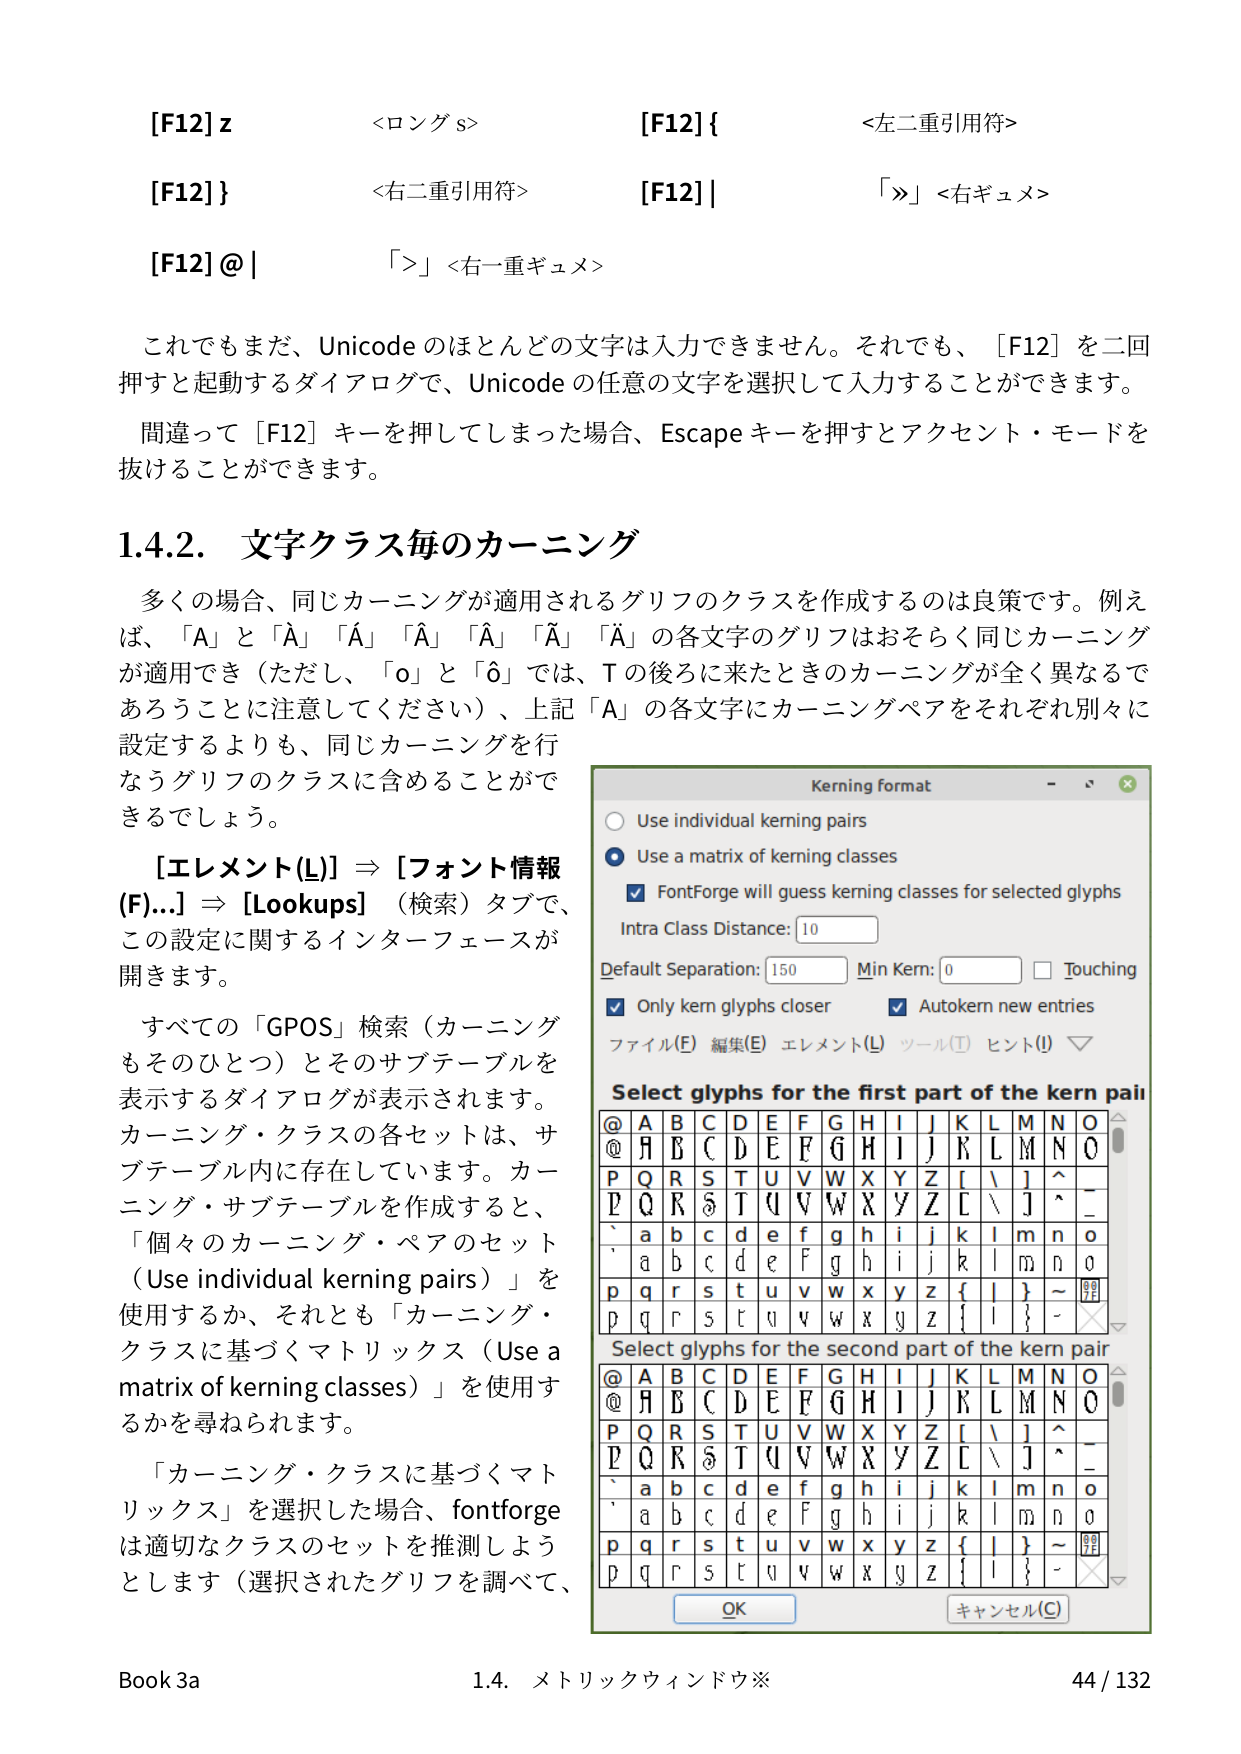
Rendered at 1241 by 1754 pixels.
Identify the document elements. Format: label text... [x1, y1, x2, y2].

table_cell <右二重引用符> [369, 154, 638, 226]
table_cell 「»」<右ギュメ> [859, 154, 1122, 226]
subtitle 1.4.2. 文字クラス毎のカーニング [118, 519, 1152, 567]
text ［エレメント(L)］⇒［フォント情報(F)...］⇒［Lookups］（検索）タブで、この設定に関するインターフェースが開きます。 [118, 848, 590, 993]
table_cell [F12] { [638, 89, 859, 154]
picture [590, 765, 1152, 1634]
table_cell [F12] } [148, 154, 369, 226]
text すべての「GPOS」検索（カーニングもそのひとつ）とそのサブテーブルを表示するダイアログが表示されます。カーニング・クラスの各セットは、サブテーブル内に存在しています。カーニング・サブテーブルを作成すると、「個々のカーニング・ペアのセット （Use individual kerning pairs）」を使用するか、それとも「カーニング・クラスに基づくマトリックス（Use a matrix of kerning classes）」を使用するかを尋ねられます。 [118, 1007, 590, 1440]
text 間違って［F12］キーを押してしまった場合、Escape キーを押すとアクセント・モードを抜けることができます。 [118, 414, 1152, 486]
table_cell [F12] z [148, 89, 369, 154]
table_cell <左二重引用符> [859, 89, 1122, 154]
table_cell <ロング s> [369, 89, 638, 154]
text 多くの場合、同じカーニングが適用されるグリフのクラスを作成するのは良策です。例えば、「A」と「À」「Á」「Â」「Â」「Ã」「Ä」の各文字のグリフはおそらく同じカーニングが適用でき（ただし、「o」と「ô」では、T の後ろに来たときのカーニングが全く異なるであろうことに注意してください）、上記「A」の各文字にカーニングペアをそれぞれ別々に設定するよりも、同じカーニングを行なうグリフのクラスに含めることができるでしょう。 [118, 581, 1152, 834]
table_cell [F12] | [638, 154, 859, 226]
table_cell 「>」<右一重ギュメ> [369, 226, 638, 297]
table_cell [638, 226, 859, 297]
table_cell [F12] @ | [148, 226, 369, 297]
text 「カーニング・クラスに基づくマトリックス」を選択した場合、fontforge は適切なクラスのセットを推測しようとします（選択されたグリフを調べて、 [118, 1454, 590, 1599]
text これでもまだ、Unicode のほとんどの文字は入力できません。それでも、［F12］を二回押すと起動するダイアログで、Unicode の任意の文字を選択して入力することができます。 [118, 327, 1152, 399]
table_cell [859, 226, 1122, 297]
